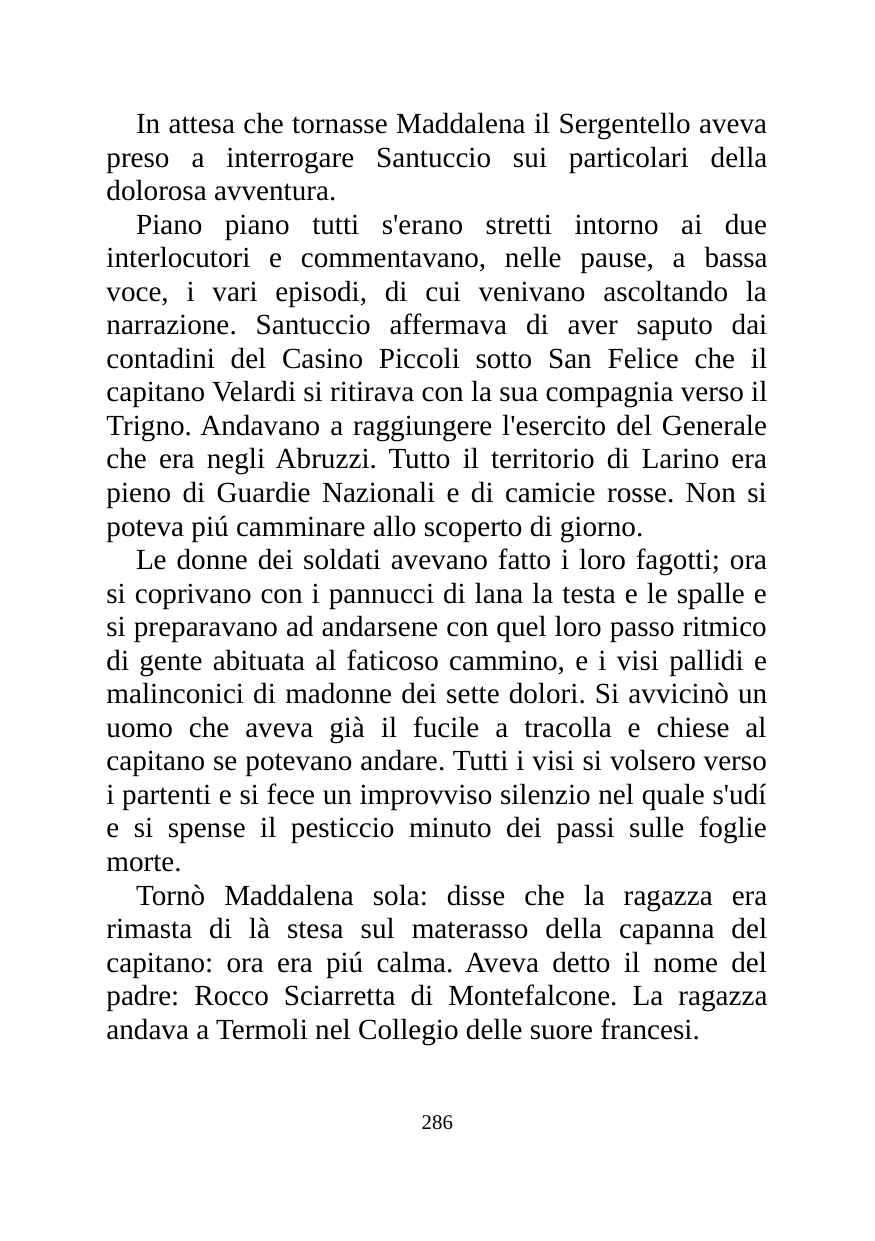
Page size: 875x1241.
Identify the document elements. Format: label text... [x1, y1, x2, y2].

text In attesa che tornasse Maddalena il Sergentello aveva preso a interrogare Santuccio sui particolari della dolorosa avventura. [106, 106, 768, 207]
text Le donne dei soldati avevano fatto i loro fagotti; ora si coprivano con i pannucci di lana la testa e le spalle e si preparavano ad andarsene con quel loro passo ritmico di gente abituata al faticoso cammino, e i visi pallidi e malinconici di madonne dei sette dolori. Si avvicinò un uomo che aveva già il fucile a tracolla e chiese al capitano se potevano andare. Tutti i visi si volsero verso i partenti e si fece un improvviso silenzio nel quale s'udí e si spense il pesticcio minuto dei passi sulle foglie morte. [106, 542, 768, 878]
text Tornò Maddalena sola: disse che la ragazza era rimasta di là stesa sul materasso della capanna del capitano: ora era piú calma. Aveva detto il nome del padre: Rocco Sciarretta di Montefalcone. La ragazza andava a Termoli nel Collegio delle suore francesi. [106, 878, 768, 1045]
text Piano piano tutti s'erano stretti intorno ai due interlocutori e commentavano, nelle pause, a bassa voce, i vari episodi, di cui venivano ascoltando la narrazione. Santuccio affermava di aver saputo dai contadini del Casino Piccoli sotto San Felice che il capitano Velardi si ritirava con la sua compagnia verso il Trigno. Andavano a raggiungere l'esercito del Generale che era negli Abruzzi. Tutto il territorio di Larino era pieno di Guardie Nazionali e di camicie rosse. Non si poteva piú camminare allo scoperto di giorno. [106, 207, 768, 542]
